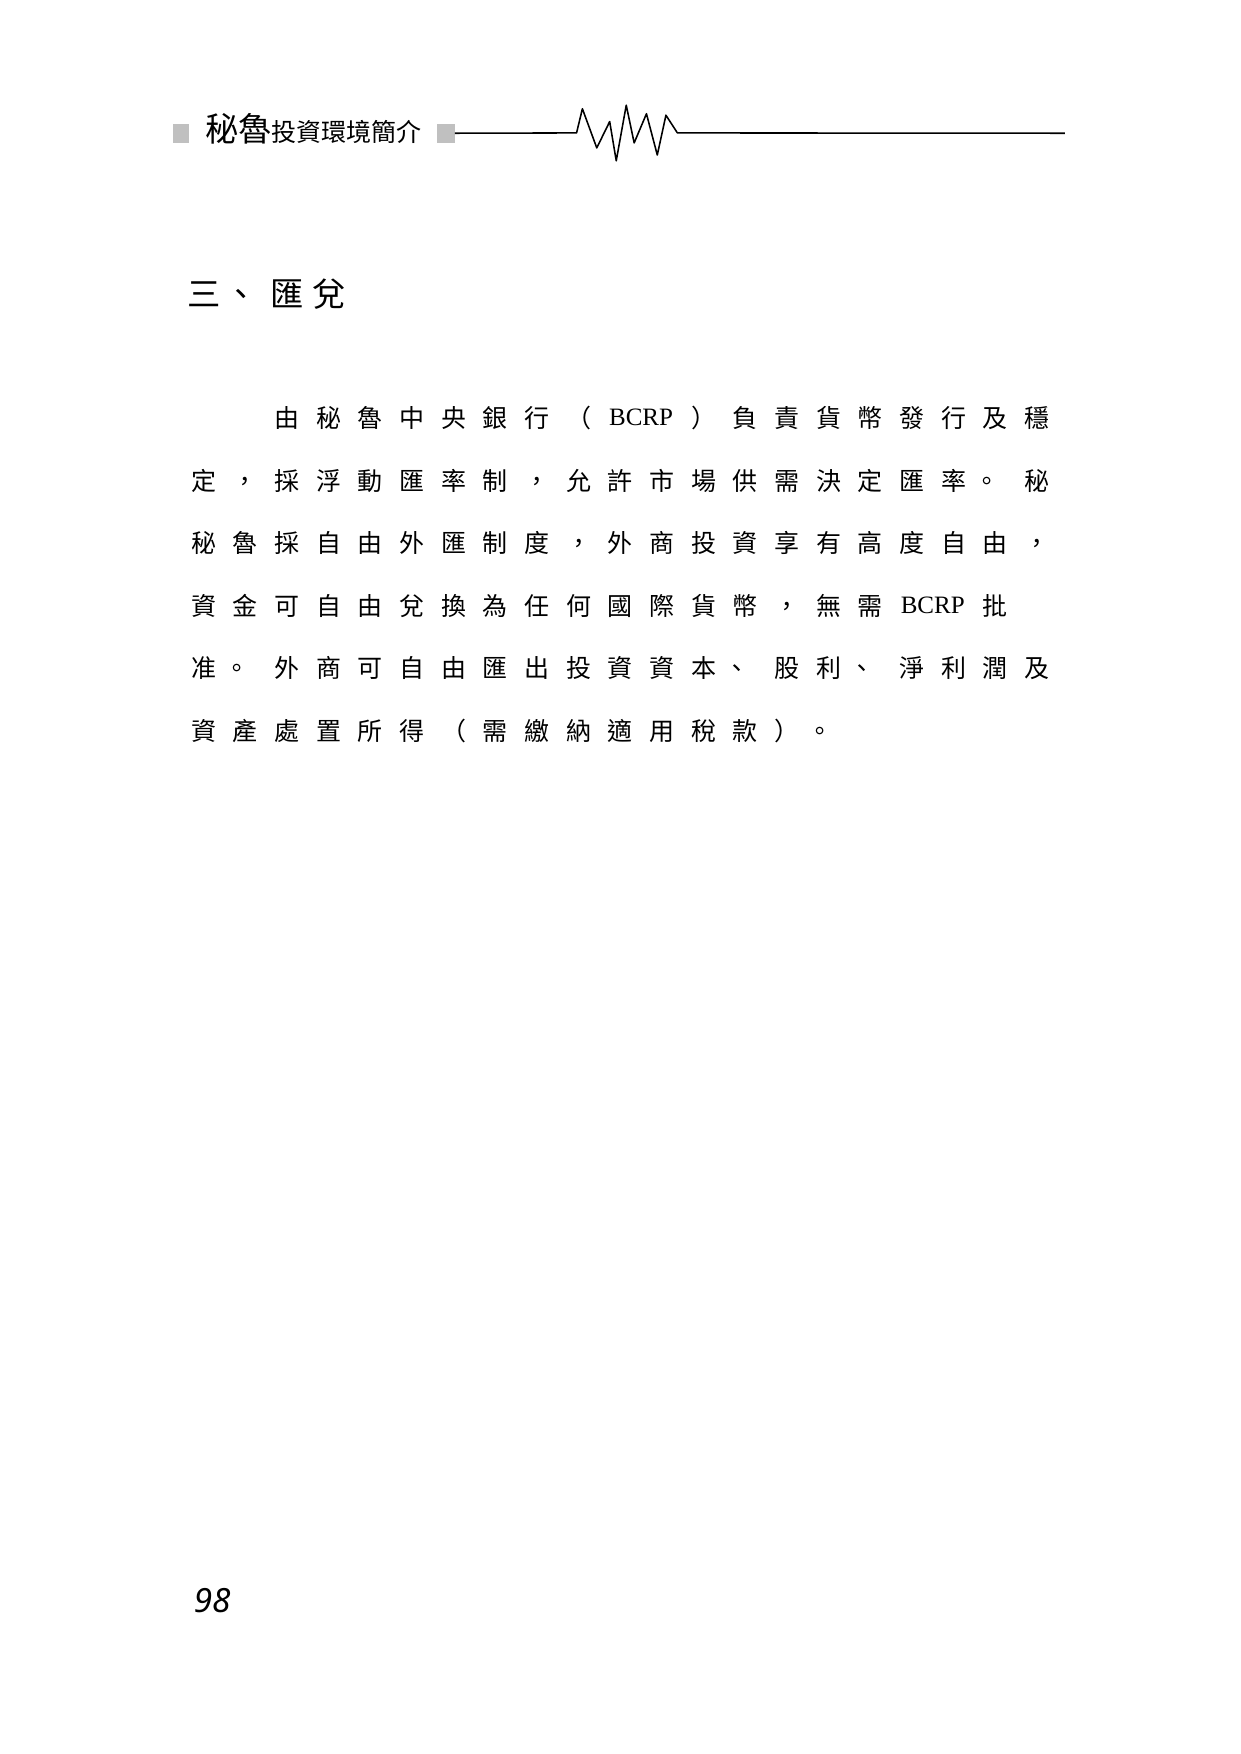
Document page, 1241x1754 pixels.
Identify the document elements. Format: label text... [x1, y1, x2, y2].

text 由秘魯中央銀行（BCRP）負責貨幣發行及穩定，採浮動匯率制，允許市場供需決定匯率。秘秘魯採自由外匯制度，外商投資享有高度自由，資金可自由兌換為任何國際貨幣，無需BCRP批准。外商可自由匯出投資資本、股利、淨利潤及資產處置所得（需繳納適用稅款）。 [183, 375, 1058, 750]
text 三、匯兌 [183, 250, 1058, 313]
